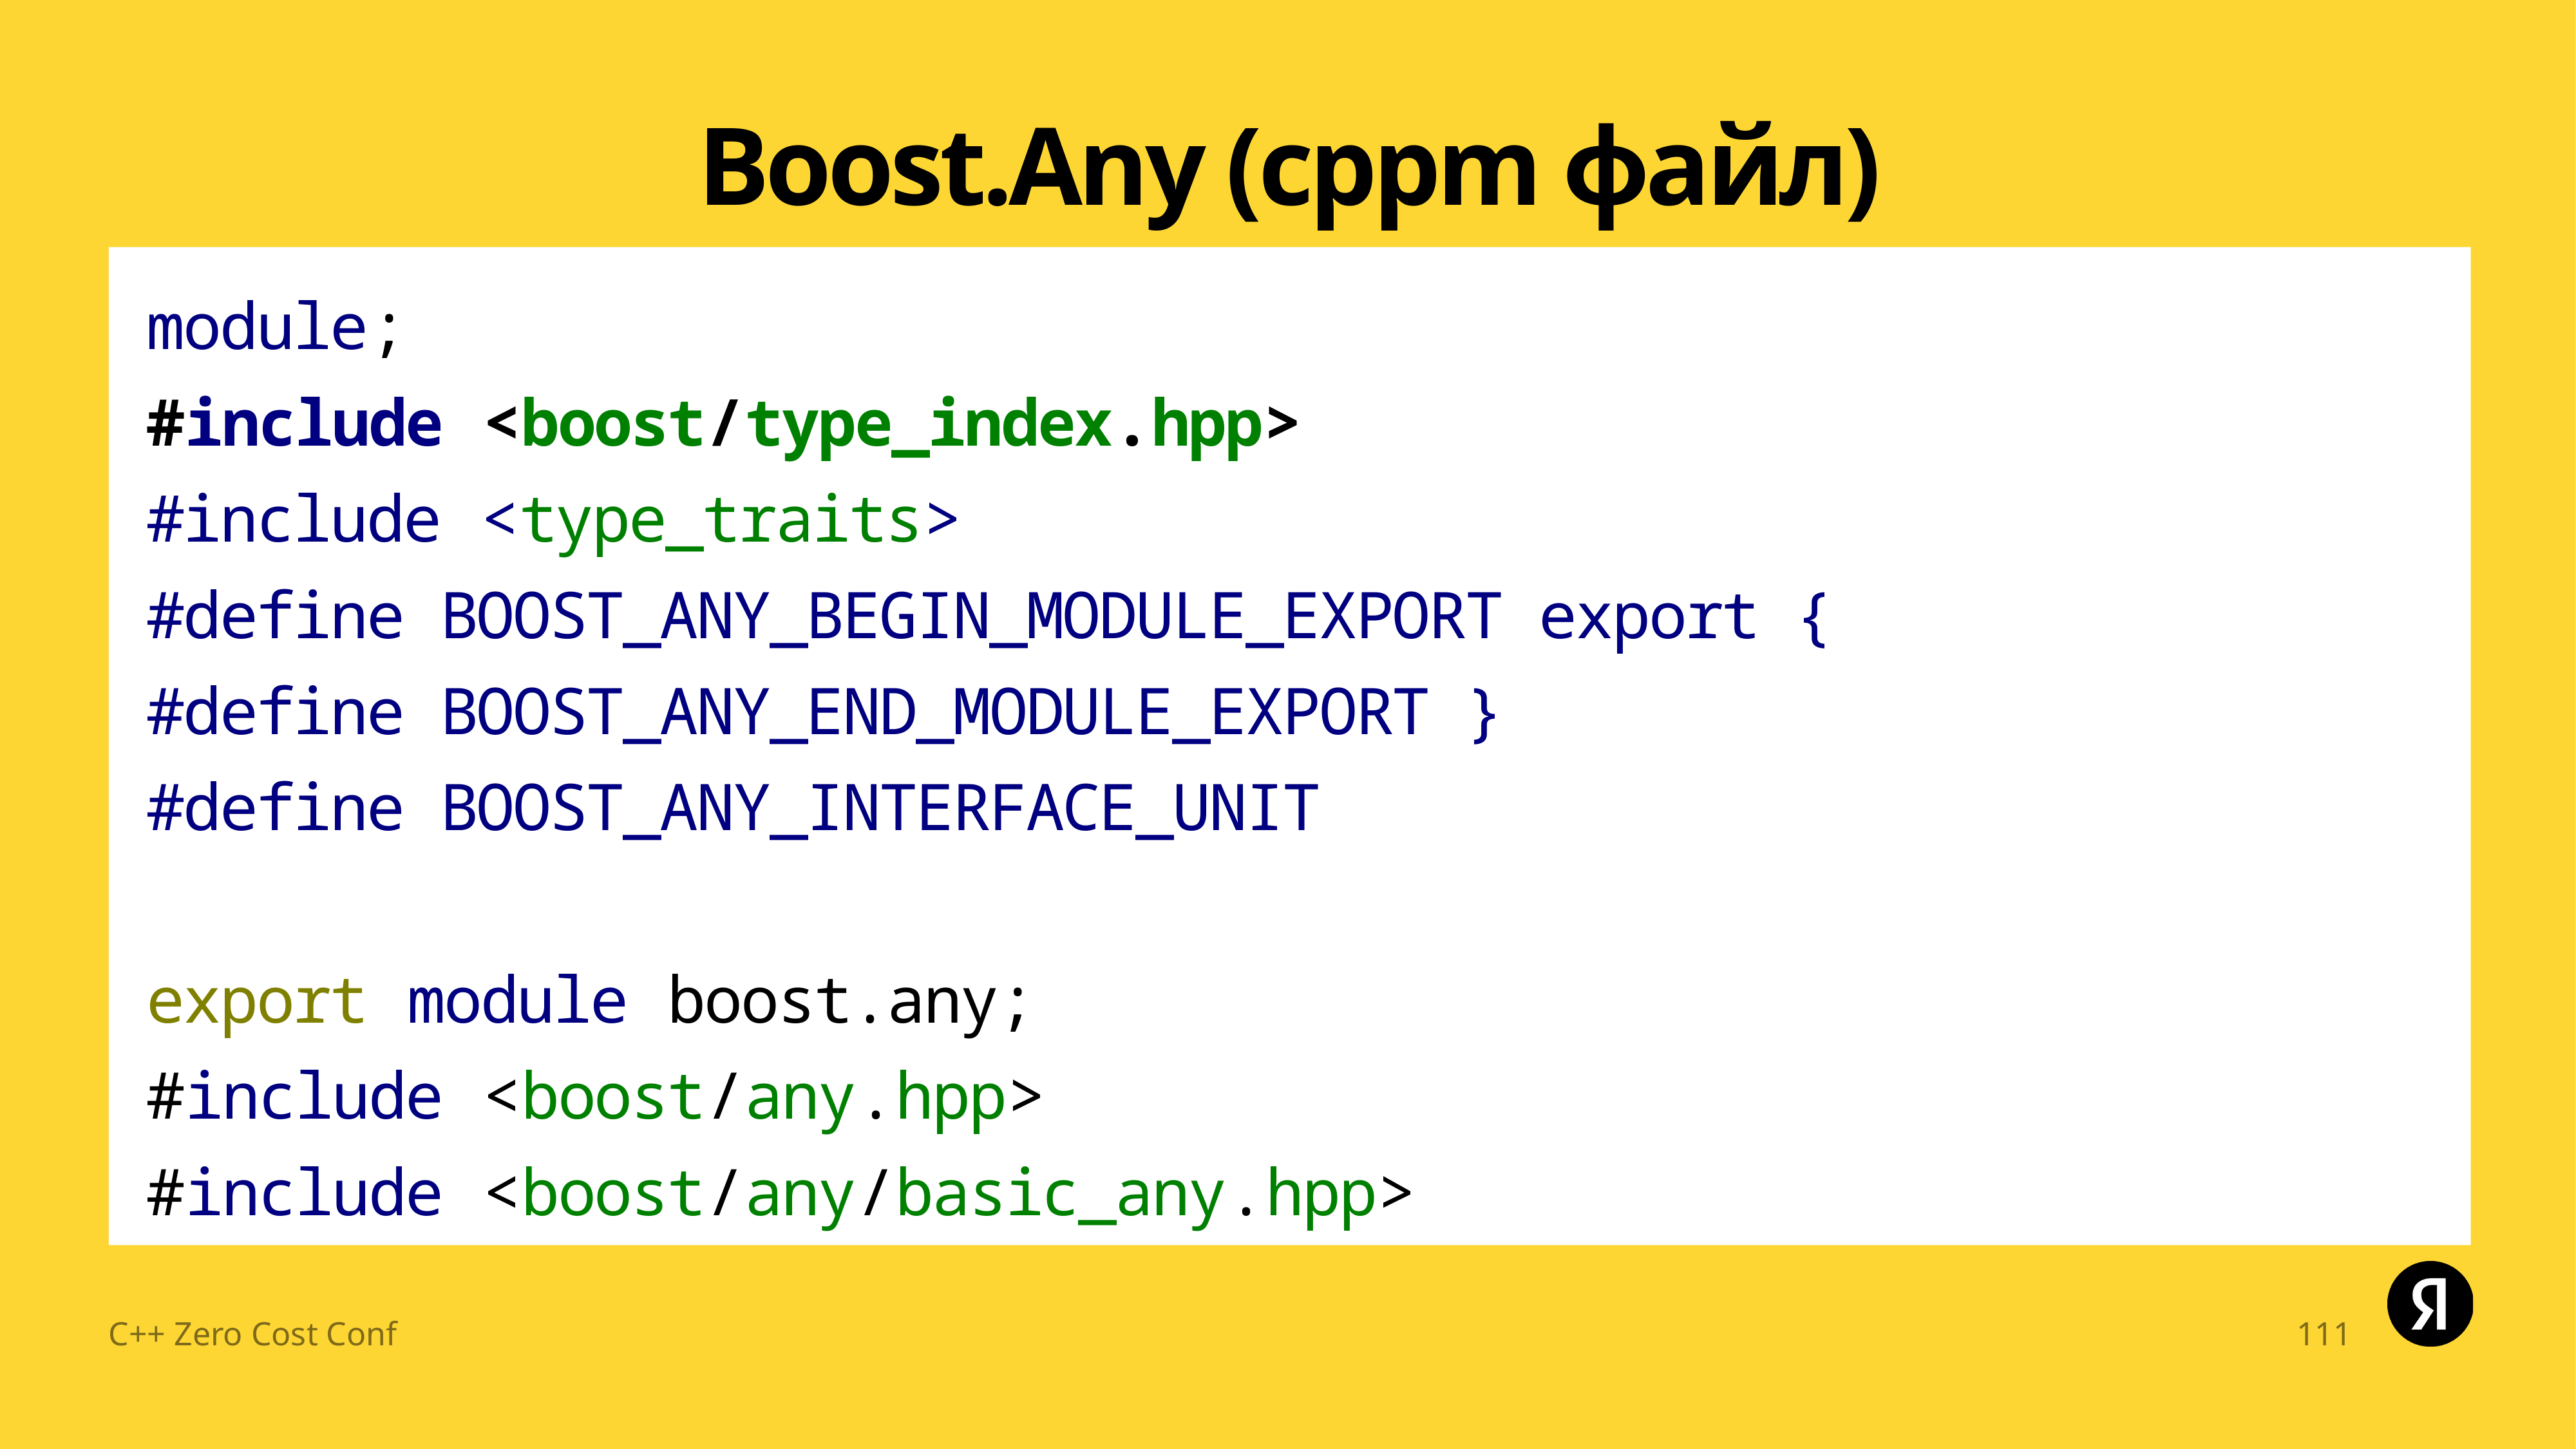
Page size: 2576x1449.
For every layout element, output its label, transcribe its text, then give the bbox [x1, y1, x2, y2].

title Boost.Any (cppm файл) [106, 101, 2473, 228]
list module; #include <boost/type_index.hpp> #include <type_traits> #define BOOST_ANY_BEGIN_MODULE_EXPORT export { #define BOOST_ANY_END_MODULE_EXPORT } #define BOOST_ANY_INTERFACE_UNIT export module boost.any; #include <boost/any.hpp> #include <boost/any/basic_any.hpp> [108, 247, 2471, 1245]
picture [2387, 1261, 2474, 1347]
